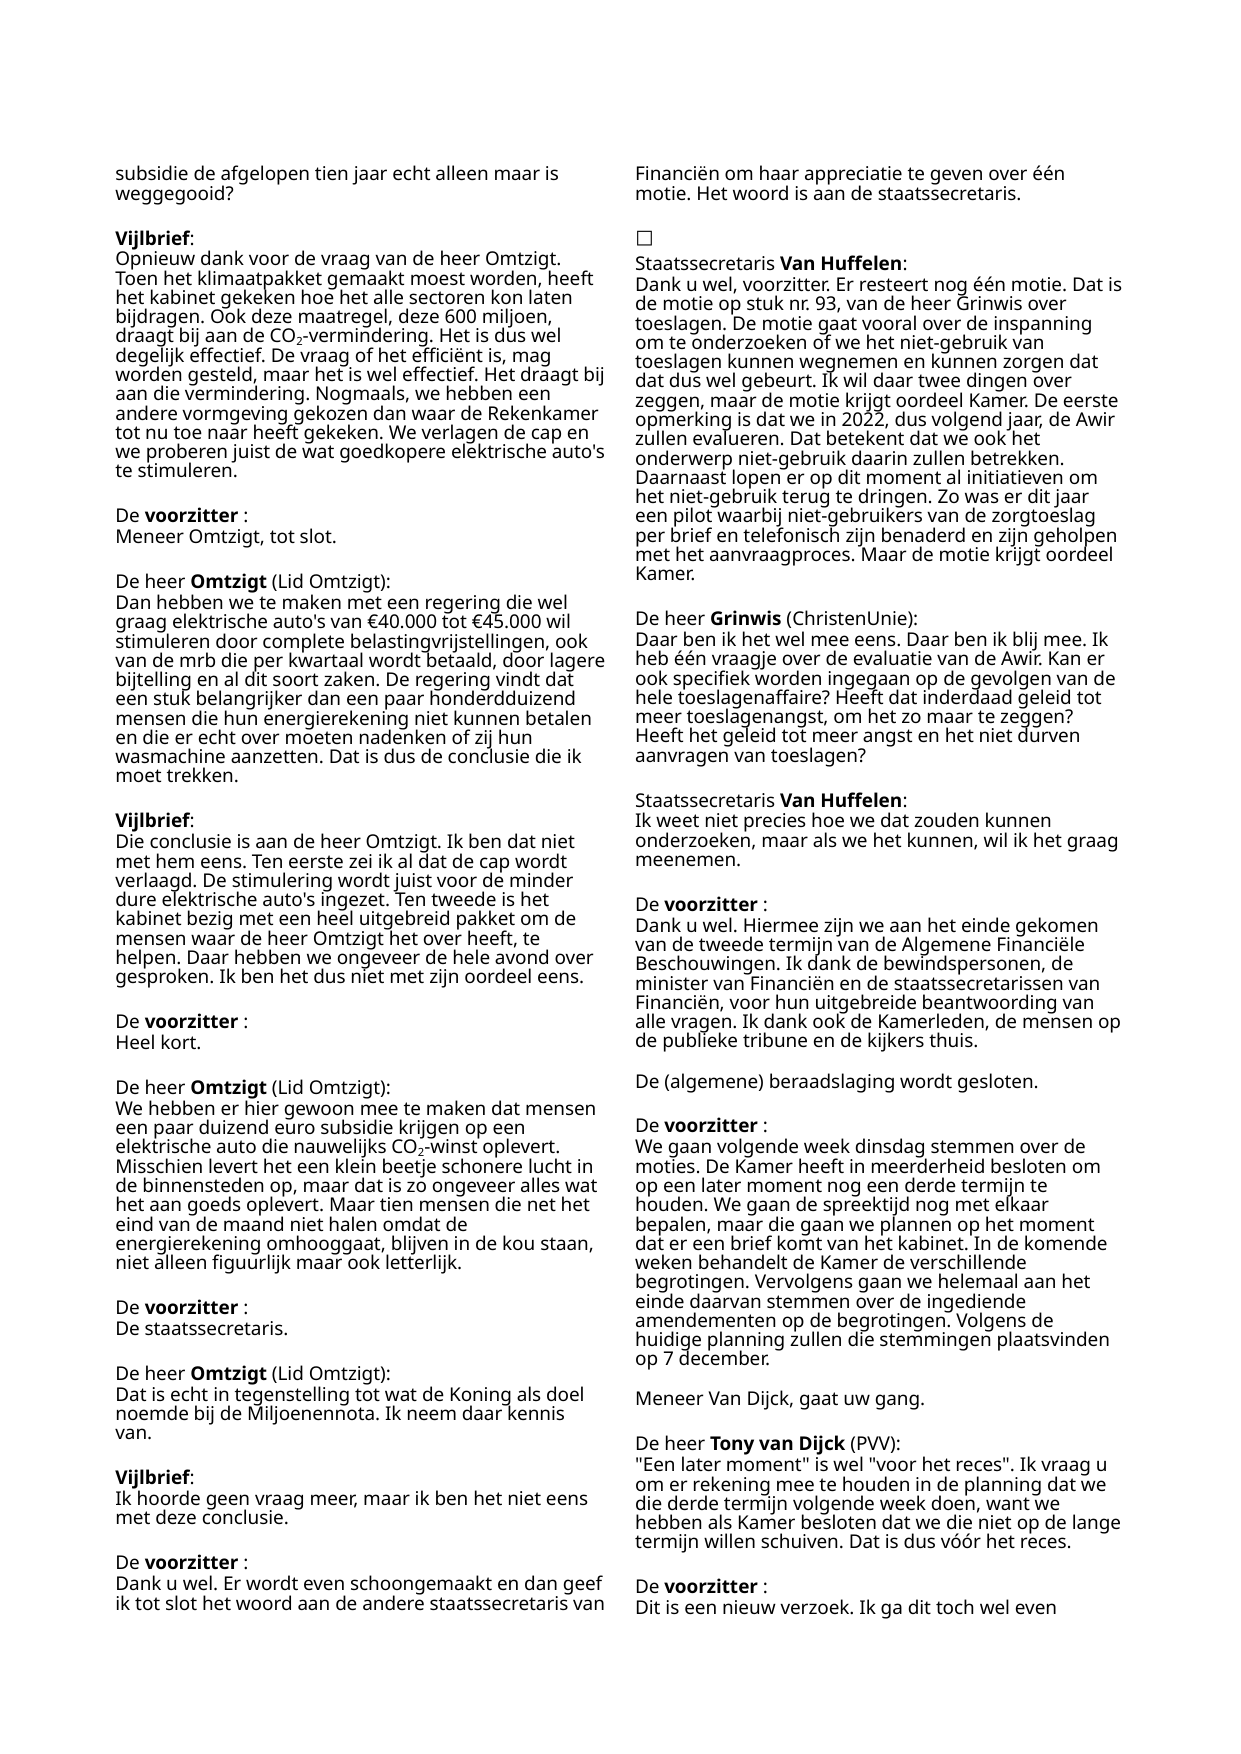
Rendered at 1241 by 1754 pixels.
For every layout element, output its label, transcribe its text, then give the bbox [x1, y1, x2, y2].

text Meneer Van Dijck, gaat uw gang. [635, 1390, 1125, 1410]
text De voorzitter : [115, 1549, 605, 1575]
text De voorzitter : [635, 1113, 1125, 1138]
text De heer Grinwis (ChristenUnie): [635, 605, 1125, 631]
text Dat is echt in tegenstelling tot wat de Koning als doel noemde bij de Miljoenennota. Ik neem daar kennis van. [115, 1386, 605, 1443]
text Vijlbrief: [115, 808, 605, 833]
text Dank u wel. Hiermee zijn we aan het einde gekomen van de tweede termijn van de Algemene Financiële Beschouwingen. Ik dank de bewindspersonen, de minister van Financiën en de staatssecretarissen van Financiën, voor hun uitgebreide beantwoording van alle vragen. Ik dank ook de Kamerleden, de mensen op de publieke tribune en de kijkers thuis. [635, 917, 1125, 1052]
text Staatssecretaris Van Huffelen: [635, 787, 1125, 812]
text Die conclusie is aan de heer Omtzigt. Ik ben dat niet met hem eens. Ten eerste zei ik al dat de cap wordt verlaagd. De stimulering wordt juist voor de minder dure elektrische auto's ingezet. Ten tweede is het kabinet bezig met een heel uitgebreid pakket om de mensen waar de heer Omtzigt het over heeft, te helpen. Daar hebben we ongeveer de hele avond over gesproken. Ik ben het dus niet met zijn oordeel eens. [115, 833, 605, 987]
text De (algemene) beraadslaging wordt gesloten. [635, 1073, 1125, 1092]
text De heer Omtzigt (Lid Omtzigt): [115, 1074, 605, 1100]
text De voorzitter : [635, 1573, 1125, 1599]
text Dan hebben we te maken met een regering die wel graag elektrische auto's van €40.000 tot €45.000 wil stimuleren door complete belastingvrijstellingen, ook van de mrb die per kwartaal wordt betaald, door lagere bijtelling en al dit soort zaken. De regering vindt dat een stuk belangrijker dan een paar honderdduizend mensen die hun energierekening niet kunnen betalen en die er echt over moeten nadenken of zij hun wasmachine aanzetten. Dat is dus de conclusie die ik moet trekken. [115, 594, 605, 787]
text De voorzitter : [115, 1008, 605, 1034]
text Dit is een nieuw verzoek. Ik ga dit toch wel even [635, 1599, 1125, 1618]
text Ik hoorde geen vraag meer, maar ik ben het niet eens met deze conclusie. [115, 1490, 605, 1529]
text Meneer Omtzigt, tot slot. [115, 528, 605, 547]
text ⬜ [635, 225, 1125, 250]
text Heel kort. [115, 1034, 605, 1053]
text Staatssecretaris Van Huffelen: [635, 250, 1125, 276]
text "Een later moment" is wel "voor het reces". Ik vraag u om er rekening mee te houden in de planning dat we die derde termijn volgende week doen, want we hebben als Kamer besloten dat we die niet op de lange termijn willen schuiven. Dat is dus vóór het reces. [635, 1456, 1125, 1553]
text Daar ben ik het wel mee eens. Daar ben ik blij mee. Ik heb één vraagje over de evaluatie van de Awir. Kan er ook specifiek worden ingegaan op de gevolgen van de hele toeslagenaffaire? Heeft dat inderdaad geleid tot meer toeslagenangst, om het zo maar te zeggen? Heeft het geleid tot meer angst en het niet durven aanvragen van toeslagen? [635, 631, 1125, 766]
text Ik weet niet precies hoe we dat zouden kunnen onderzoeken, maar als we het kunnen, wil ik het graag meenemen. [635, 812, 1125, 870]
text De heer Omtzigt (Lid Omtzigt): [115, 1360, 605, 1386]
text We hebben er hier gewoon mee te maken dat mensen een paar duizend euro subsidie krijgen op een elektrische auto die nauwelijks CO2-winst oplevert. Misschien levert het een klein beetje schonere lucht in de binnensteden op, maar dat is zo ongeveer alles wat het aan goeds oplevert. Maar tien mensen die net het eind van de maand niet halen omdat de energierekening omhooggaat, blijven in de kou staan, niet alleen figuurlijk maar ook letterlijk. [115, 1100, 605, 1273]
text De heer Omtzigt (Lid Omtzigt): [115, 568, 605, 594]
text Dank u wel. Er wordt even schoongemaakt en dan geef ik tot slot het woord aan de andere staatssecretaris van [115, 1575, 605, 1614]
text Vijlbrief: [115, 225, 605, 250]
text We gaan volgende week dinsdag stemmen over de moties. De Kamer heeft in meerderheid besloten om op een later moment nog een derde termijn te houden. We gaan de spreektijd nog met elkaar bepalen, maar die gaan we plannen op het moment dat er een brief komt van het kabinet. In de komende weken behandelt de Kamer de verschillende begrotingen. Vervolgens gaan we helemaal aan het einde daarvan stemmen over de ingediende amendementen op de begrotingen. Volgens de huidige planning zullen die stemmingen plaatsvinden op 7 december. [635, 1138, 1125, 1370]
text Dank u wel, voorzitter. Er resteert nog één motie. Dat is de motie op stuk nr. 93, van de heer Grinwis over toeslagen. De motie gaat vooral over de inspanning om te onderzoeken of we het niet-gebruik van toeslagen kunnen wegnemen en kunnen zorgen dat dat dus wel gebeurt. Ik wil daar twee dingen over zeggen, maar de motie krijgt oordeel Kamer. De eerste opmerking is dat we in 2022, dus volgend jaar, de Awir zullen evalueren. Dat betekent dat we ook het onderwerp niet-gebruik daarin zullen betrekken. Daarnaast lopen er op dit moment al initiatieven om het niet-gebruik terug te dringen. Zo was er dit jaar een pilot waarbij niet-gebruikers van de zorgtoeslag per brief en telefonisch zijn benaderd en zijn geholpen met het aanvraagproces. Maar de motie krijgt oordeel Kamer. [635, 276, 1125, 584]
text Financiën om haar appreciatie te geven over één motie. Het woord is aan de staatssecretaris. [635, 165, 1125, 204]
text De voorzitter : [115, 1294, 605, 1320]
text De staatssecretaris. [115, 1320, 605, 1339]
text subsidie de afgelopen tien jaar echt alleen maar is weggegooid? [115, 165, 605, 204]
text De voorzitter : [115, 502, 605, 528]
text Opnieuw dank voor de vraag van de heer Omtzigt. Toen het klimaatpakket gemaakt moest worden, heeft het kabinet gekeken hoe het alle sectoren kon laten bijdragen. Ook deze maatregel, deze 600 miljoen, draagt bij aan de CO2-vermindering. Het is dus wel degelijk effectief. De vraag of het efficiënt is, mag worden gesteld, maar het is wel effectief. Het draagt bij aan die vermindering. Nogmaals, we hebben een andere vormgeving gekozen dan waar de Rekenkamer tot nu toe naar heeft gekeken. We verlagen de cap en we proberen juist de wat goedkopere elektrische auto's te stimuleren. [115, 250, 605, 482]
text Vijlbrief: [115, 1464, 605, 1490]
text De voorzitter : [635, 891, 1125, 917]
text De heer Tony van Dijck (PVV): [635, 1431, 1125, 1456]
